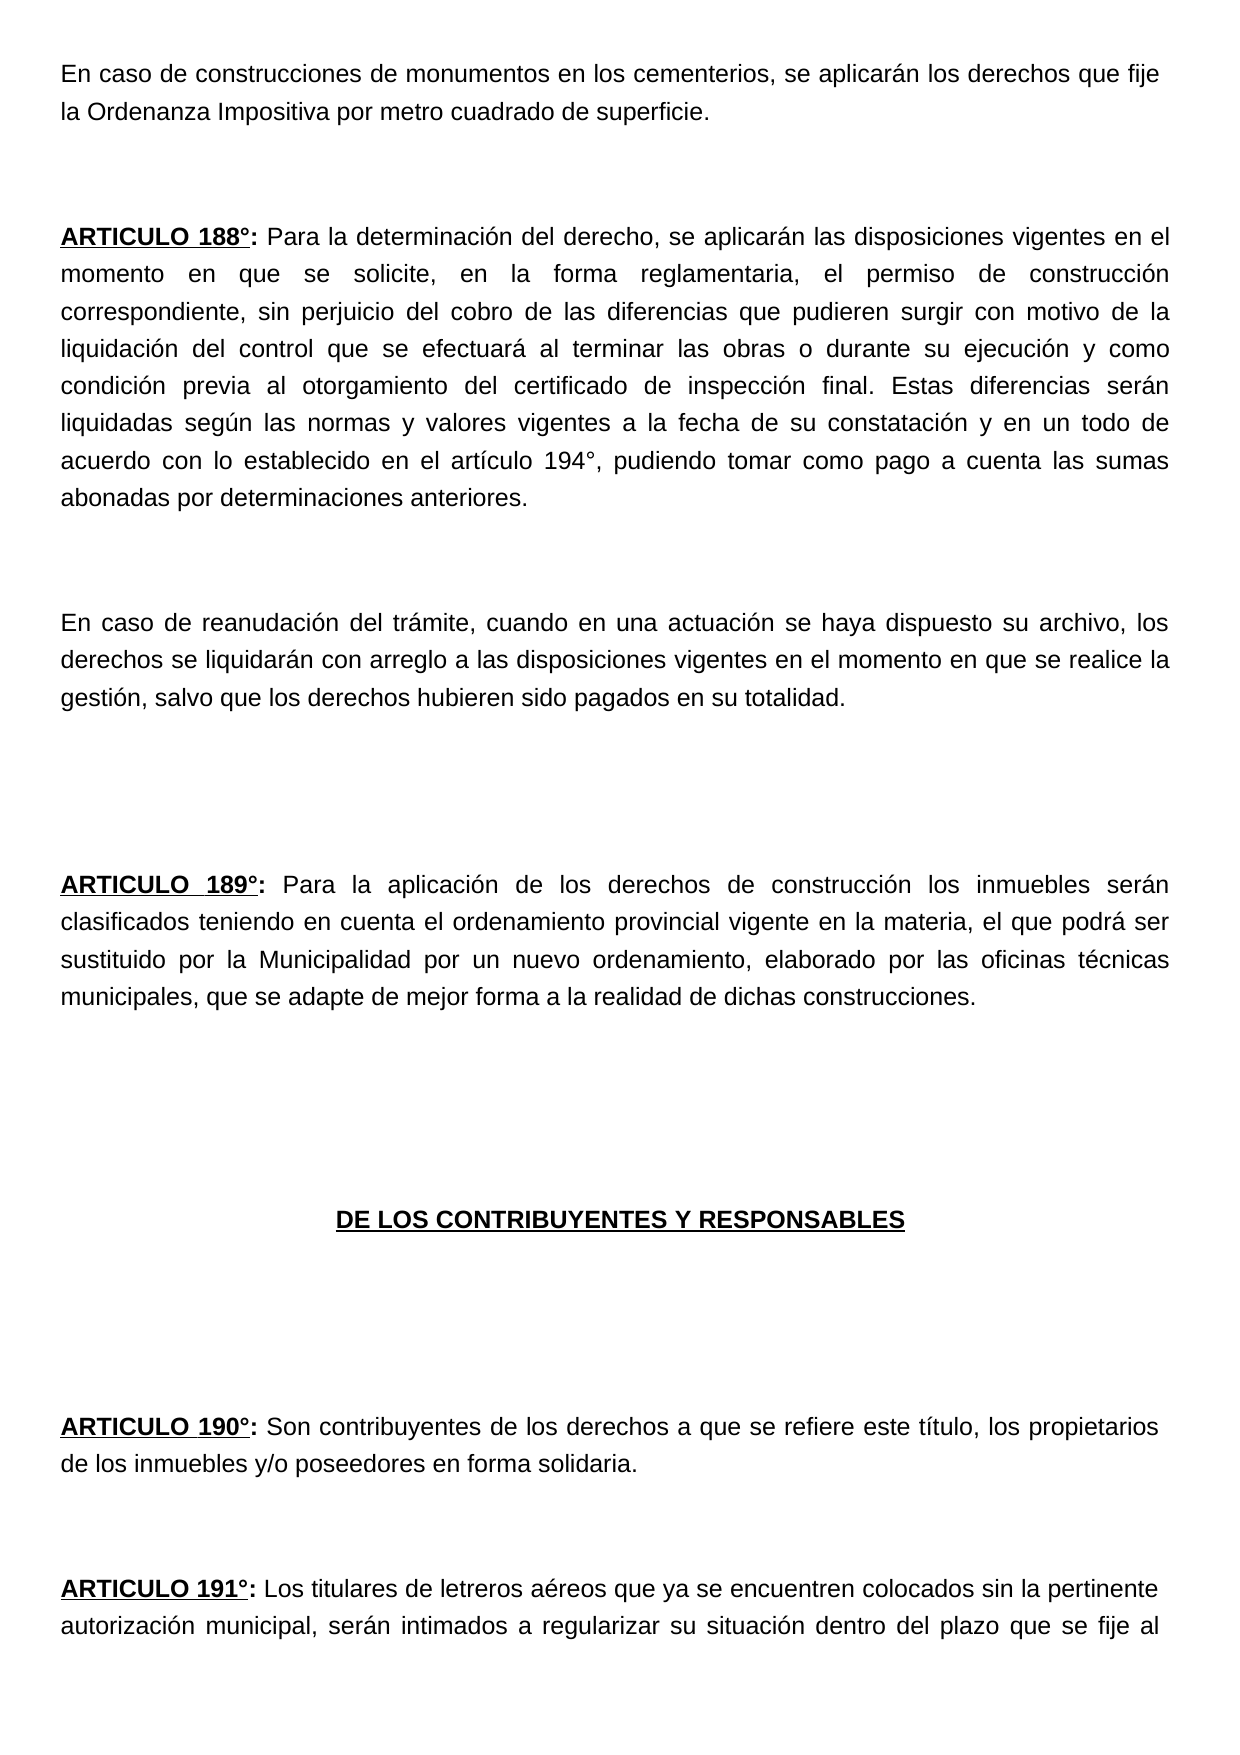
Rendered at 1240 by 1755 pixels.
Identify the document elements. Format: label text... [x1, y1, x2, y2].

text ARTICULO 191°: Los titulares de letreros aéreos que ya se encuentren colocados sin la pertinente autorización municipal, serán intimados a regularizar su situación dentro del plazo que se fije al [60, 1574, 1180, 1640]
text ARTICULO 190°: Son contribuyentes de los derechos a que se refiere este título, los propietarios de los inmuebles y/o poseedores en forma solidaria. [60, 1412, 1170, 1478]
text En caso de construcciones de monumentos en los cementerios, se aplicarán los derechos que fije la Ordenanza Impositiva por metro cuadrado de superficie. [60, 59, 1170, 126]
subtitle DE LOS CONTRIBUYENTES Y RESPONSABLES [336, 1205, 1181, 1234]
text ARTICULO 188°: Para la determinación del derecho, se aplicarán las disposiciones vigentes en el momento en que se solicite, en la forma reglamentaria, el permiso de construcción correspondiente, sin perjuicio del cobro de las diferencias que pudieren surgir con motivo de la liquidación del control que se efectuará al terminar las obras o durante su ejecución y como condición previa al otorgamiento del certificado de inspección final. Estas diferencias serán liquidadas según las normas y valores vigentes a la fecha de su constatación y en un todo de acuerdo con lo establecido en el artículo 194°, pudiendo tomar como pago a cuenta las sumas abonadas por determinaciones anteriores. [60, 222, 1170, 512]
text En caso de reanudación del trámite, cuando en una actuación se haya dispuesto su archivo, los derechos se liquidarán con arreglo a las disposiciones vigentes en el momento en que se realice la gestión, salvo que los derechos hubieren sido pagados en su totalidad. [60, 608, 1170, 711]
text ARTICULO 189°: Para la aplicación de los derechos de construcción los inmuebles serán clasificados teniendo en cuenta el ordenamiento provincial vigente en la materia, el que podrá ser sustituido por la Municipalidad por un nuevo ordenamiento, elaborado por las oficinas técnicas municipales, que se adapte de mejor forma a la realidad de dichas construcciones. [60, 870, 1169, 1011]
